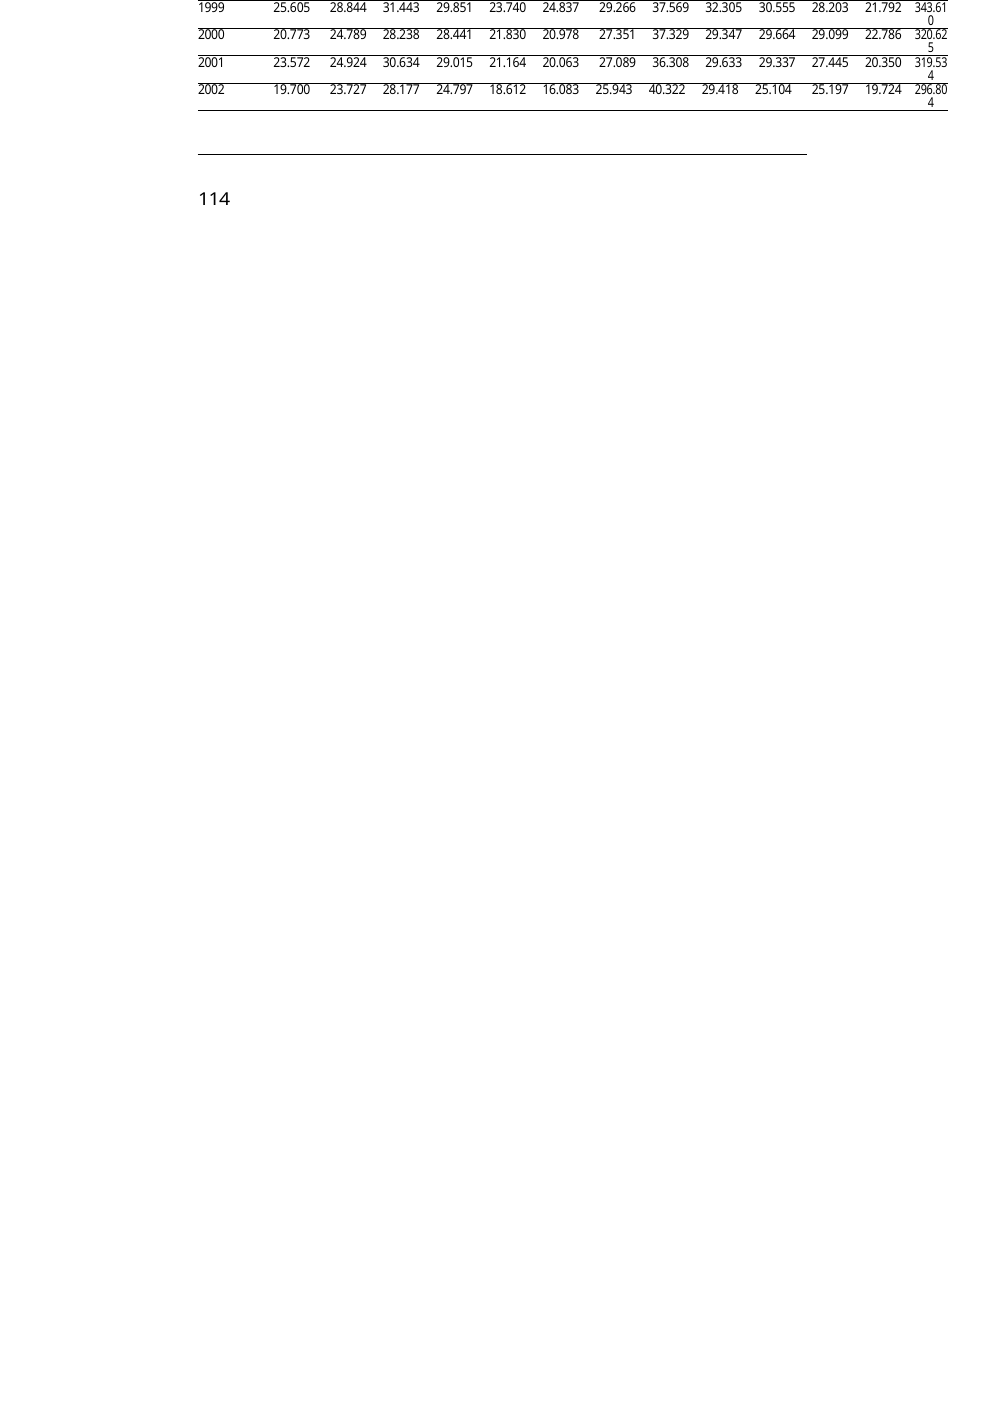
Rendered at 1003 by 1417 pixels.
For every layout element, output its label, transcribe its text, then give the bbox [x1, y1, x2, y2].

table_cell 25.943 40.322 29.418 25.104 [588, 84, 800, 110]
table_cell 29.099 22.786 [800, 29, 903, 55]
table_cell 20.773 [250, 29, 319, 55]
table_cell 27.445 20.350 [800, 56, 903, 83]
table_cell 343.610 [904, 1, 948, 28]
table_cell 24.924 30.634 29.015 21.164 20.063 [319, 56, 587, 83]
table_cell 319.534 [904, 56, 948, 83]
table_cell 24.789 28.238 28.441 21.830 20.978 [319, 29, 587, 55]
table_cell 25.605 [250, 1, 319, 28]
table_cell 19.700 [250, 84, 319, 110]
table_cell 23.572 [250, 56, 319, 83]
text 114 [198, 186, 958, 211]
table_cell 28.203 21.792 [800, 1, 903, 28]
table_cell 27.089 36.308 29.633 29.337 [588, 56, 800, 83]
table_cell 28.844 31.443 29.851 23.740 24.837 [319, 1, 587, 28]
table_cell 27.351 37.329 29.347 29.664 [588, 29, 800, 55]
table_cell 296.804 [904, 84, 948, 110]
table_cell 320.625 [904, 29, 948, 55]
table_cell 2000 [198, 29, 250, 55]
table_cell 2002 [198, 84, 250, 110]
table_cell 29.266 37.569 32.305 30.555 [588, 1, 800, 28]
table_cell 1999 [198, 1, 250, 28]
table_cell 25.197 19.724 [800, 84, 903, 110]
table_cell 2001 [198, 56, 250, 83]
table_cell 23.727 28.177 24.797 18.612 16.083 [319, 84, 587, 110]
